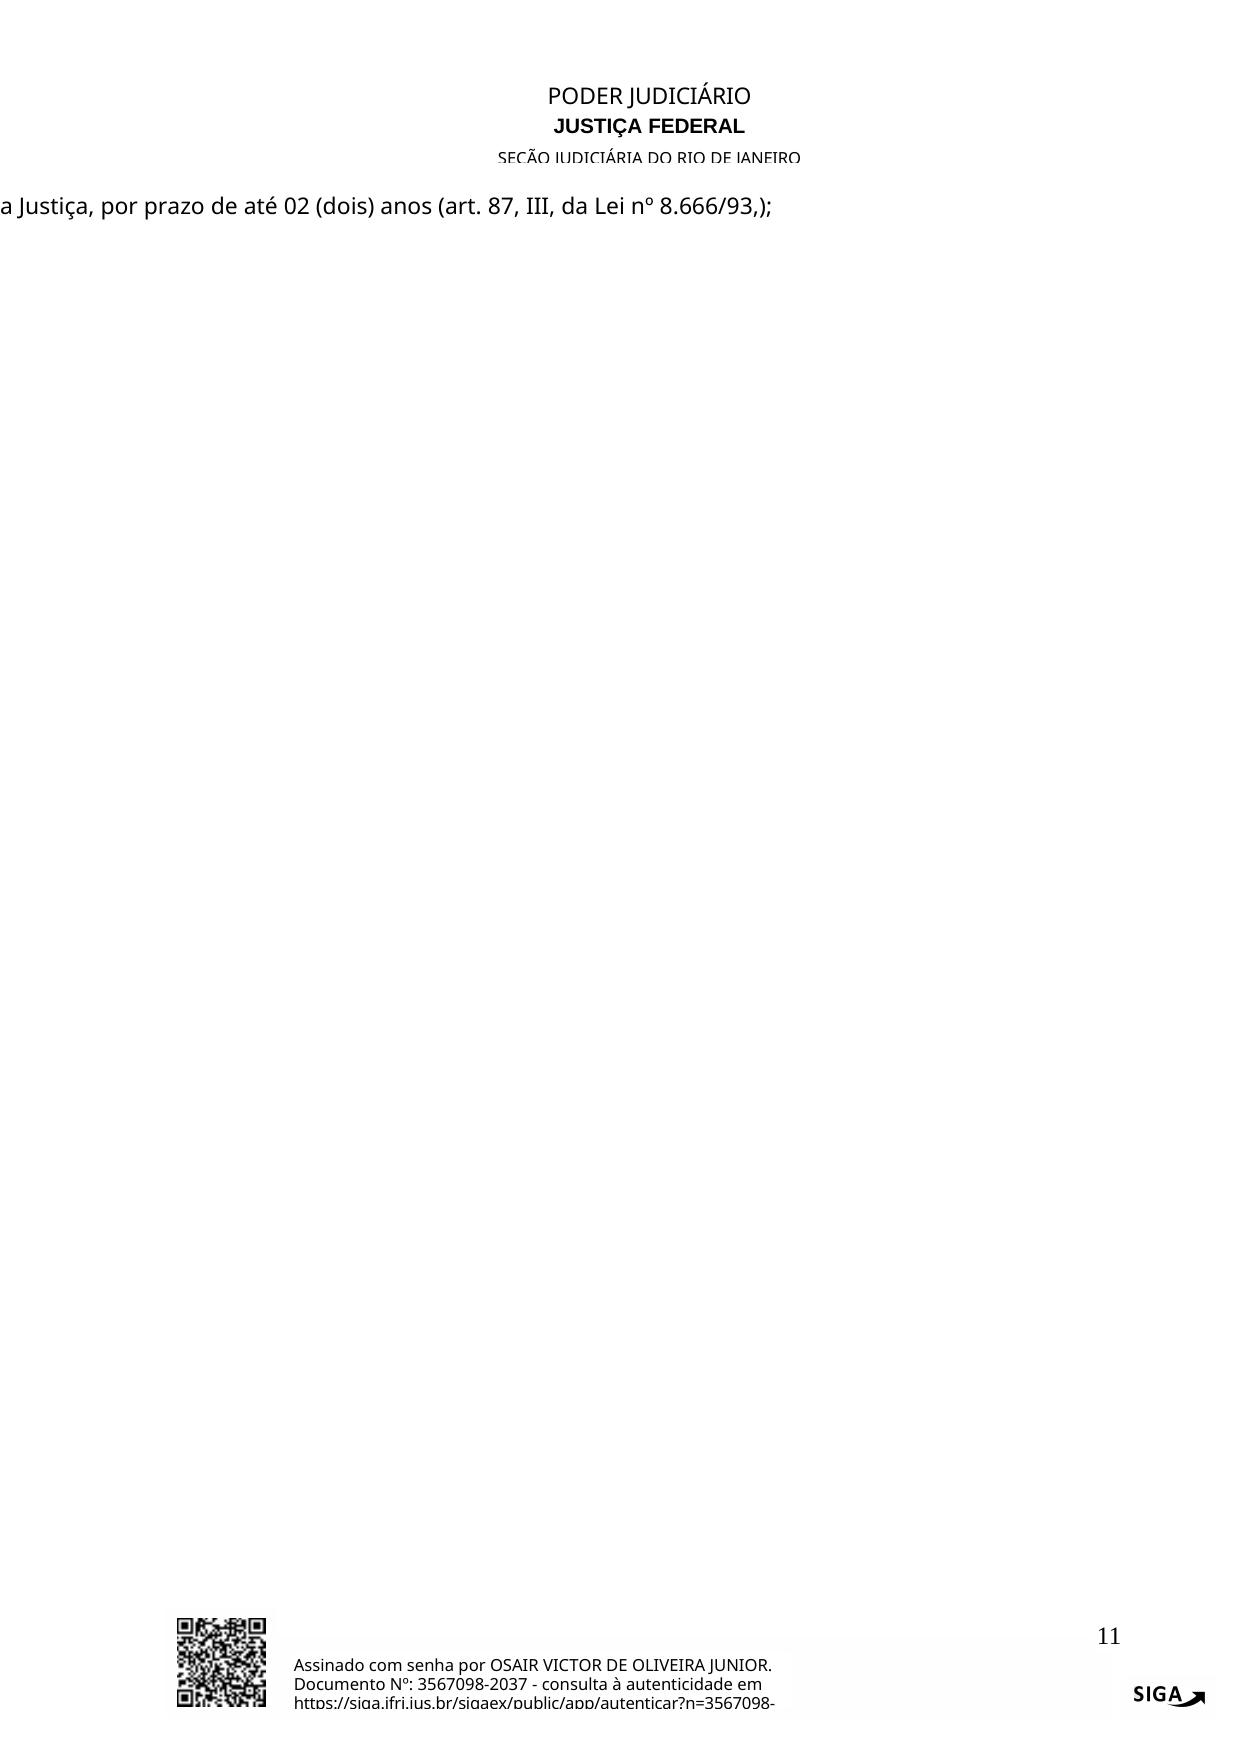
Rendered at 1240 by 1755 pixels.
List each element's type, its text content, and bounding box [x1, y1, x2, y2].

list a Justiça, por prazo de até 02 (dois) anos (art. 87, III, da Lei nº 8.666/93,); [0, 190, 1109, 221]
